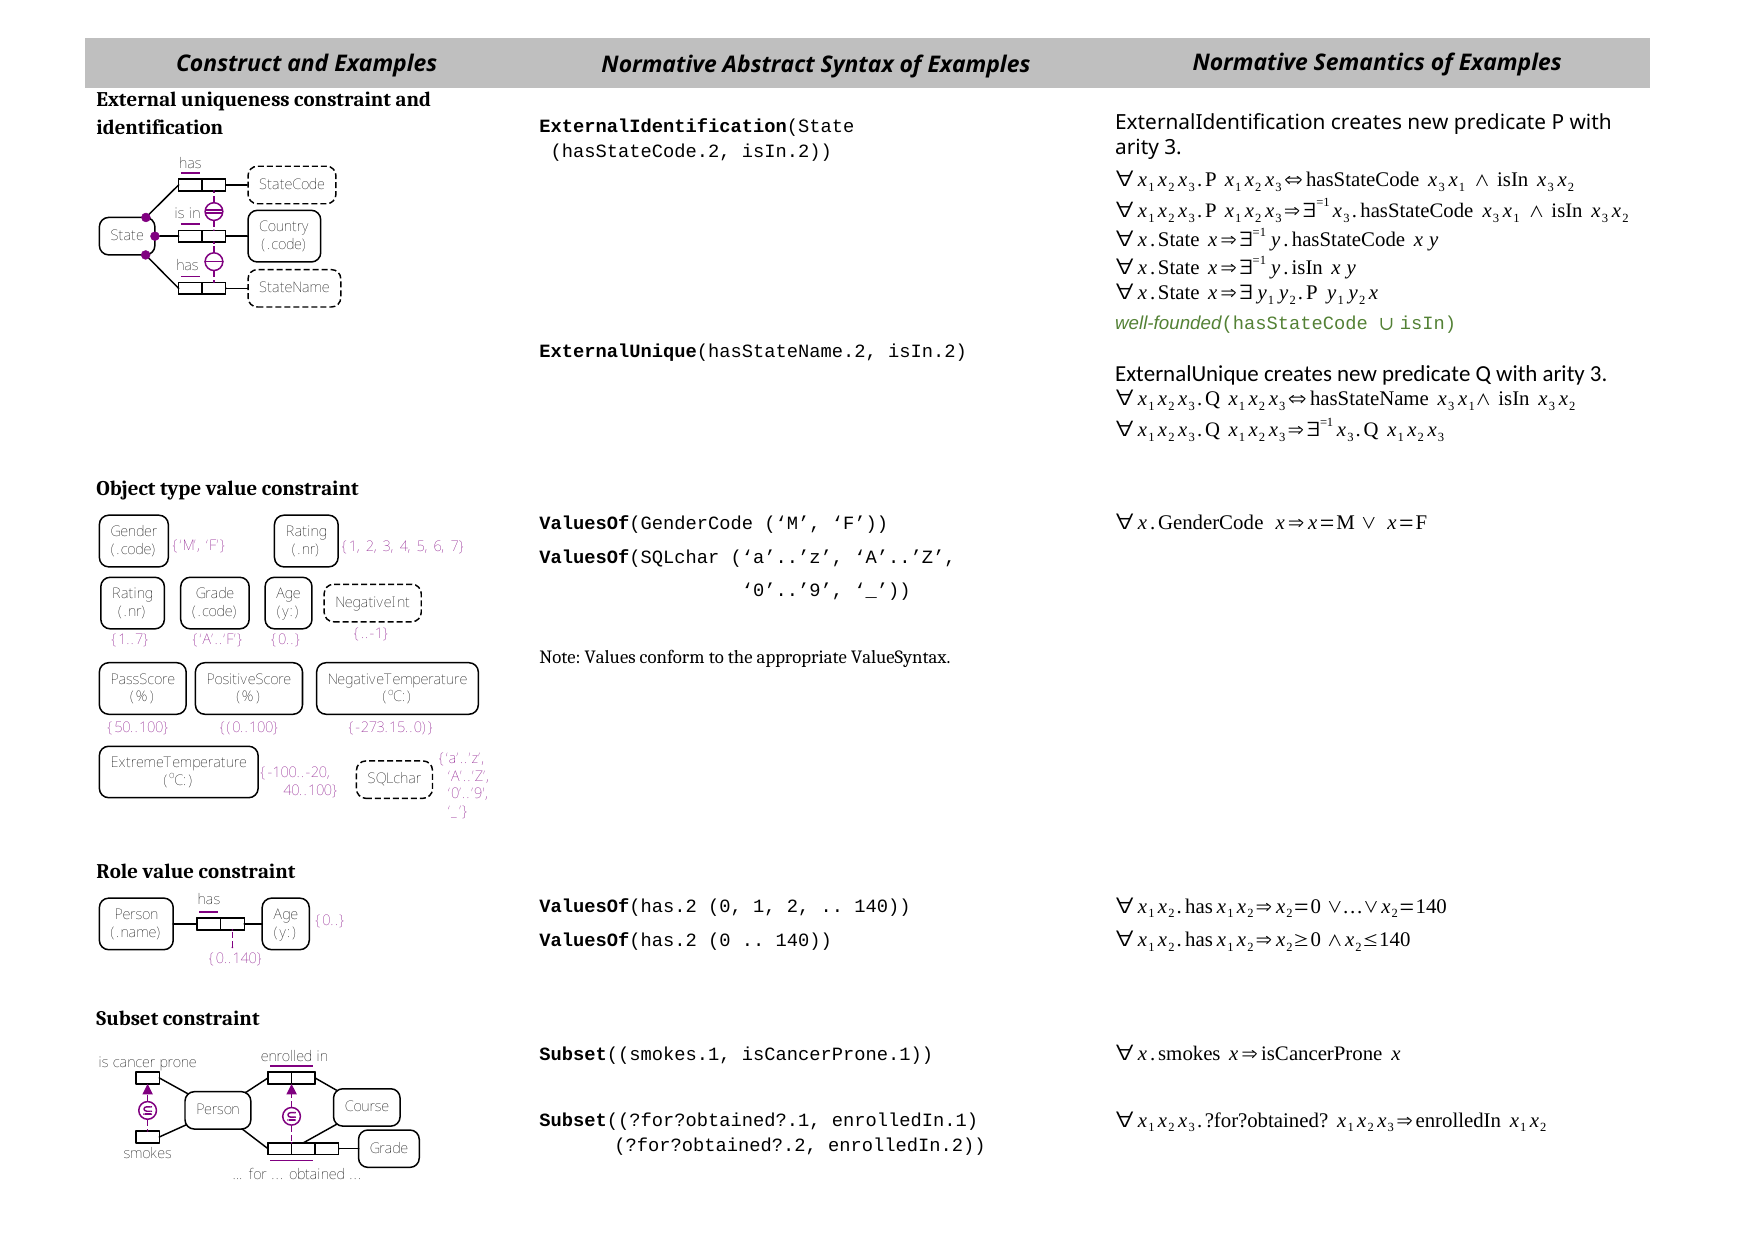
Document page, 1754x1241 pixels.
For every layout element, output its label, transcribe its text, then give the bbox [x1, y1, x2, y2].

table_cell ExternalIdentification creates new predicate P with arity 3. well-founded(hasStateCode ∪ isIn) ExternalUnique creates new predicate Q with arity 3. [1104, 88, 1650, 444]
table_header Normative Semantics of Examples [1104, 38, 1650, 88]
table_cell ValuesOf(GenderCode (‘M’, ‘F’)) ValuesOf(SQLchar (‘a’..’z’, ‘A’..’Z’, ‘0’..’9’, ‘_’)) Note: Values conform to the appropriate ValueSyntax. [528, 476, 1104, 826]
table_cell [1104, 826, 1650, 859]
table_cell External uniqueness constraint and identification [85, 88, 528, 444]
table_cell [528, 444, 1104, 476]
table_cell [85, 444, 528, 476]
table_cell [85, 974, 528, 1007]
table_cell [528, 826, 1104, 859]
table_cell [528, 974, 1104, 1007]
table_cell [1104, 974, 1650, 1007]
table_cell ValuesOf(has.2 (0, 1, 2, .. 140)) ValuesOf(has.2 (0 .. 140)) [528, 860, 1104, 973]
table_header Construct and Examples [85, 38, 528, 88]
table_cell Object type value constraint [85, 476, 528, 826]
table_cell ExternalIdentification(State (hasStateCode.2, isIn.2)) ExternalUnique(hasStateName.2, isIn.2) [528, 88, 1104, 444]
table_cell [1104, 1007, 1650, 1190]
table_cell Role value constraint [85, 860, 528, 973]
table_cell [85, 826, 528, 859]
table_cell [1104, 444, 1650, 476]
table_cell Subset constraint [85, 1007, 528, 1190]
table_header Normative Abstract Syntax of Examples [528, 38, 1104, 88]
table_cell [1104, 476, 1650, 826]
table_cell [1104, 860, 1650, 973]
table_cell Subset((smokes.1, isCancerProne.1)) Subset((?for?obtained?.1, enrolledIn.1) (?for?obtained?.2, enrolledIn.2)) [528, 1007, 1104, 1190]
